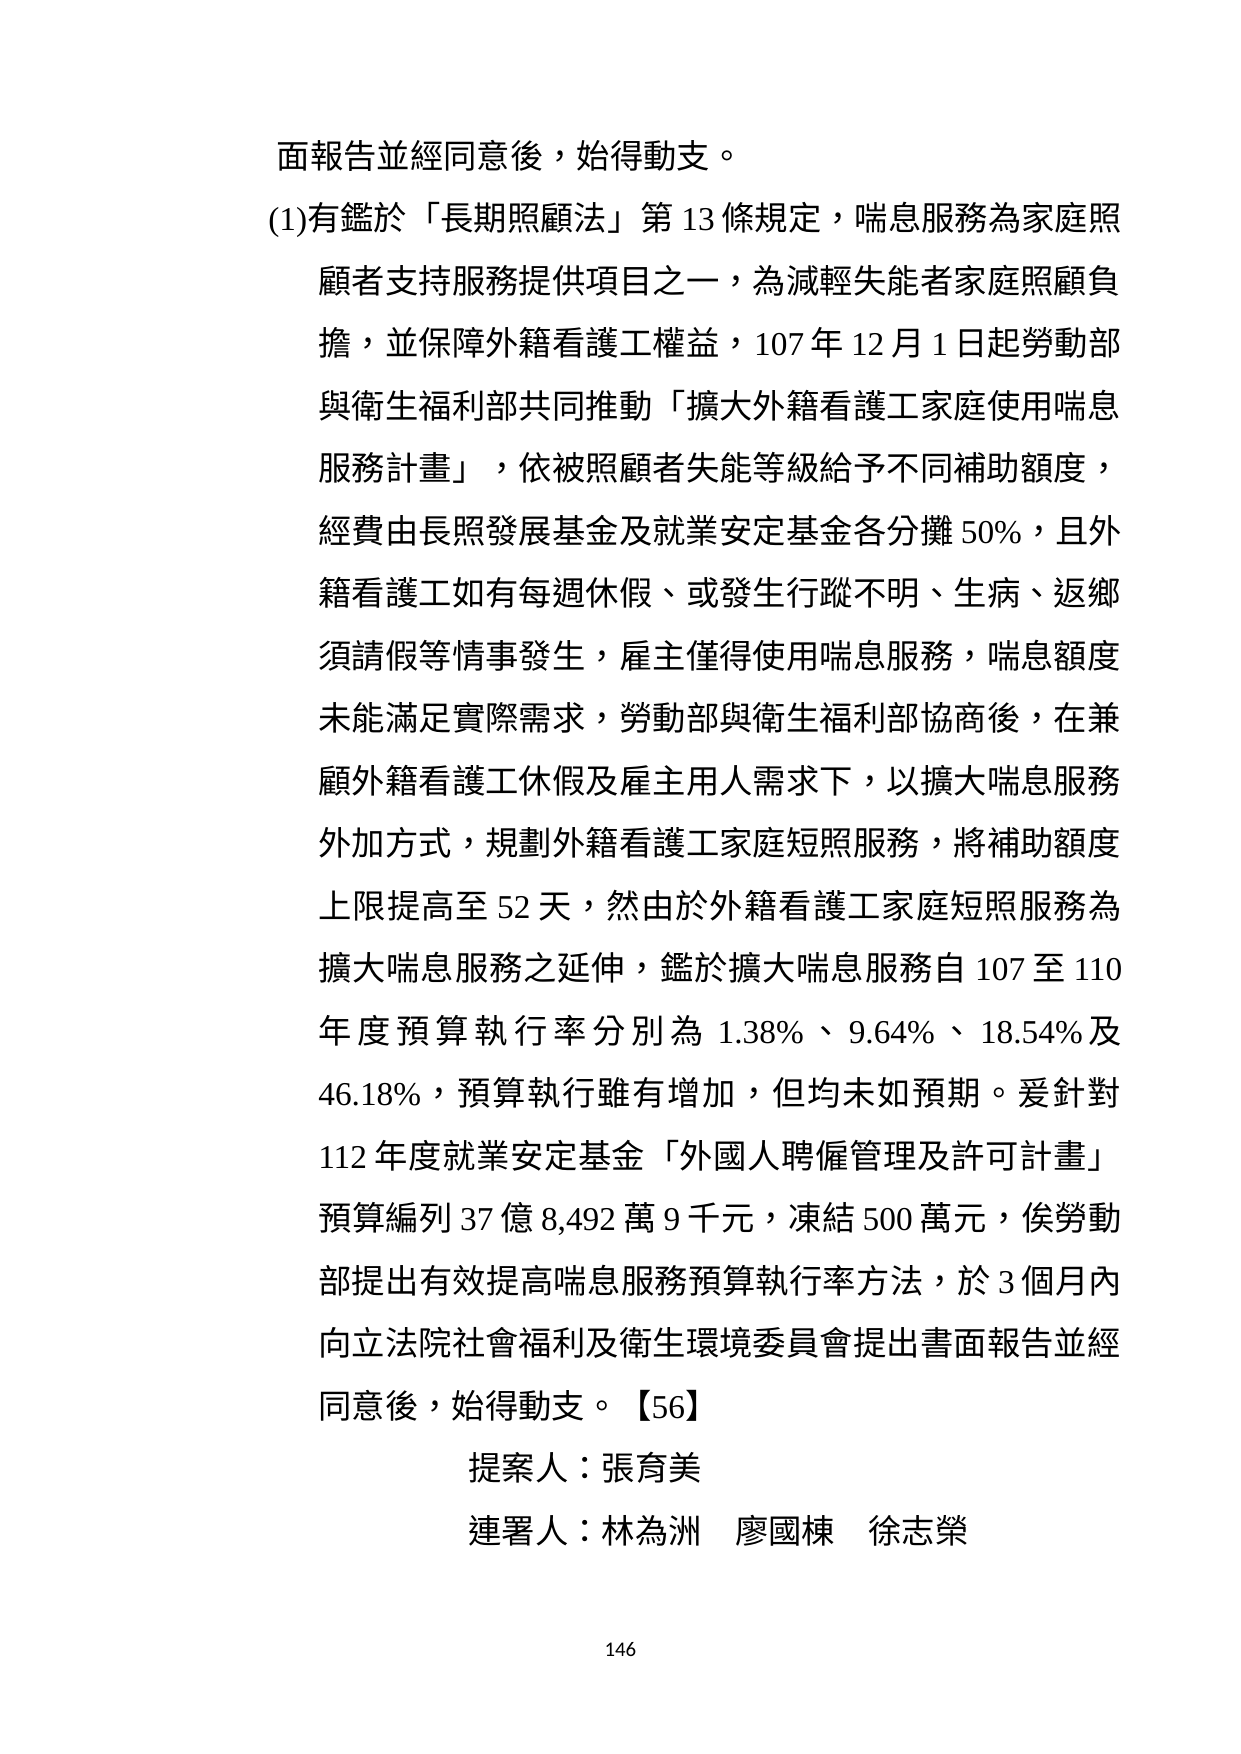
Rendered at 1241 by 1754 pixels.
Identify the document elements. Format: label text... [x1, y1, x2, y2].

text 連署人：林為洲 廖國棟 徐志榮 [468, 1487, 1122, 1550]
text 提案人：張育美 [468, 1425, 1122, 1487]
text (1)有鑑於「長期照顧法」第13條規定，喘息服務為家庭照顧者支持服務提供項目之一，為減輕失能者家庭照顧負擔，並保障外籍看護工權益，107年12月1日起勞動部與衛生福利部共同推動「擴大外籍看護工家庭使用喘息服務計畫」，依被照顧者失能等級給予不同補助額度，經費由長照發展基金及就業安定基金各分攤50%，且外籍看護工如有每週休假、或發生行蹤不明、生病、返鄉須請假等情事發生，雇主僅得使用喘息服務，喘息額度未能滿足實際需求，勞動部與衛生福利部協商後，在兼顧外籍看護工休假及雇主用人需求下，以擴大喘息服務外加方式，規劃外籍看護工家庭短照服務，將補助額度上限提高至52天，然由於外籍看護工家庭短照服務為擴大喘息服務之延伸，鑑於擴大喘息服務自107至110年度預算執行率分別為1.38%、9.64%、18.54%及46.18%，預算執行雖有增加，但均未如預期。爰針對112年度就業安定基金「外國人聘僱管理及許可計畫」預算編列37億8,492萬9千元，凍結500萬元，俟勞動部提出有效提高喘息服務預算執行率方法，於3個月內向立法院社會福利及衛生環境委員會提出書面報告並經同意後，始得動支。【56】 [268, 175, 1122, 1425]
text 面報告並經同意後，始得動支。 [243, 112, 1122, 175]
